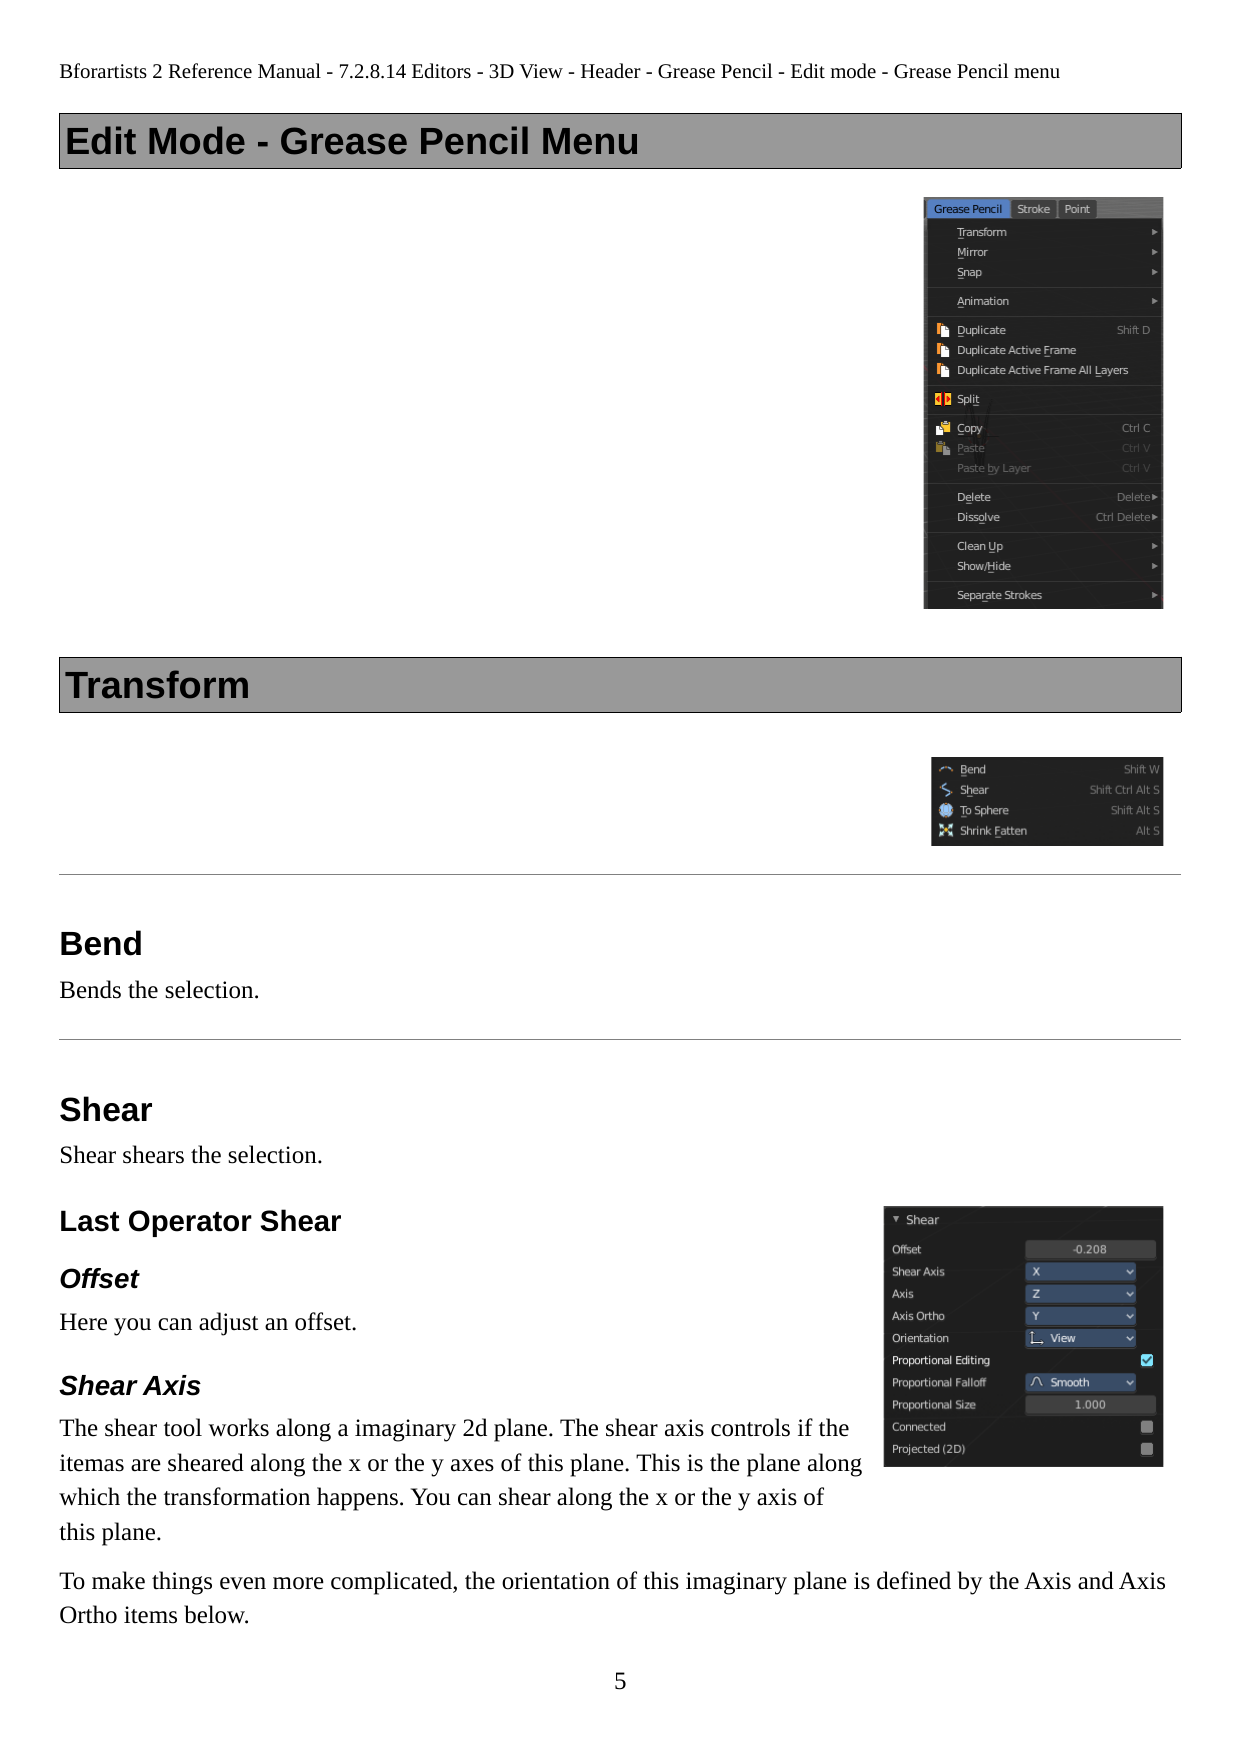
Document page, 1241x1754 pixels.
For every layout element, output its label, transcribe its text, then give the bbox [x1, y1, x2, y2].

subtitle Shear [59, 1089, 1181, 1128]
subtitle Shear Axis [59, 1369, 883, 1401]
subtitle Last Operator Shear [59, 1204, 1181, 1238]
subtitle [1164, 1263, 1181, 1295]
picture [931, 757, 1164, 846]
picture [923, 197, 1164, 609]
text Here you can adjust an offset. [59, 1307, 883, 1336]
text The shear tool works along a imaginary 2d plane. The shear axis controls if the itemas are sheared along the x or the y axes of this plane. This is the plane along which the transformation happens. You can shear along the x or the y axis of this plane. [59, 1413, 1181, 1545]
table_header Transform [60, 658, 1181, 712]
text Shear shears the selection. [59, 1141, 1181, 1169]
text Bends the selection. [59, 975, 1181, 1004]
subtitle [1164, 1369, 1181, 1401]
table_header Edit Mode - Grease Pencil Menu [60, 114, 1181, 168]
text To make things even more complicated, the orientation of this imaginary plane is defined by the Axis and Axis Ortho items below. [59, 1566, 1181, 1629]
picture [883, 1206, 1164, 1467]
subtitle Bend [59, 924, 1181, 963]
subtitle Offset [59, 1263, 883, 1295]
